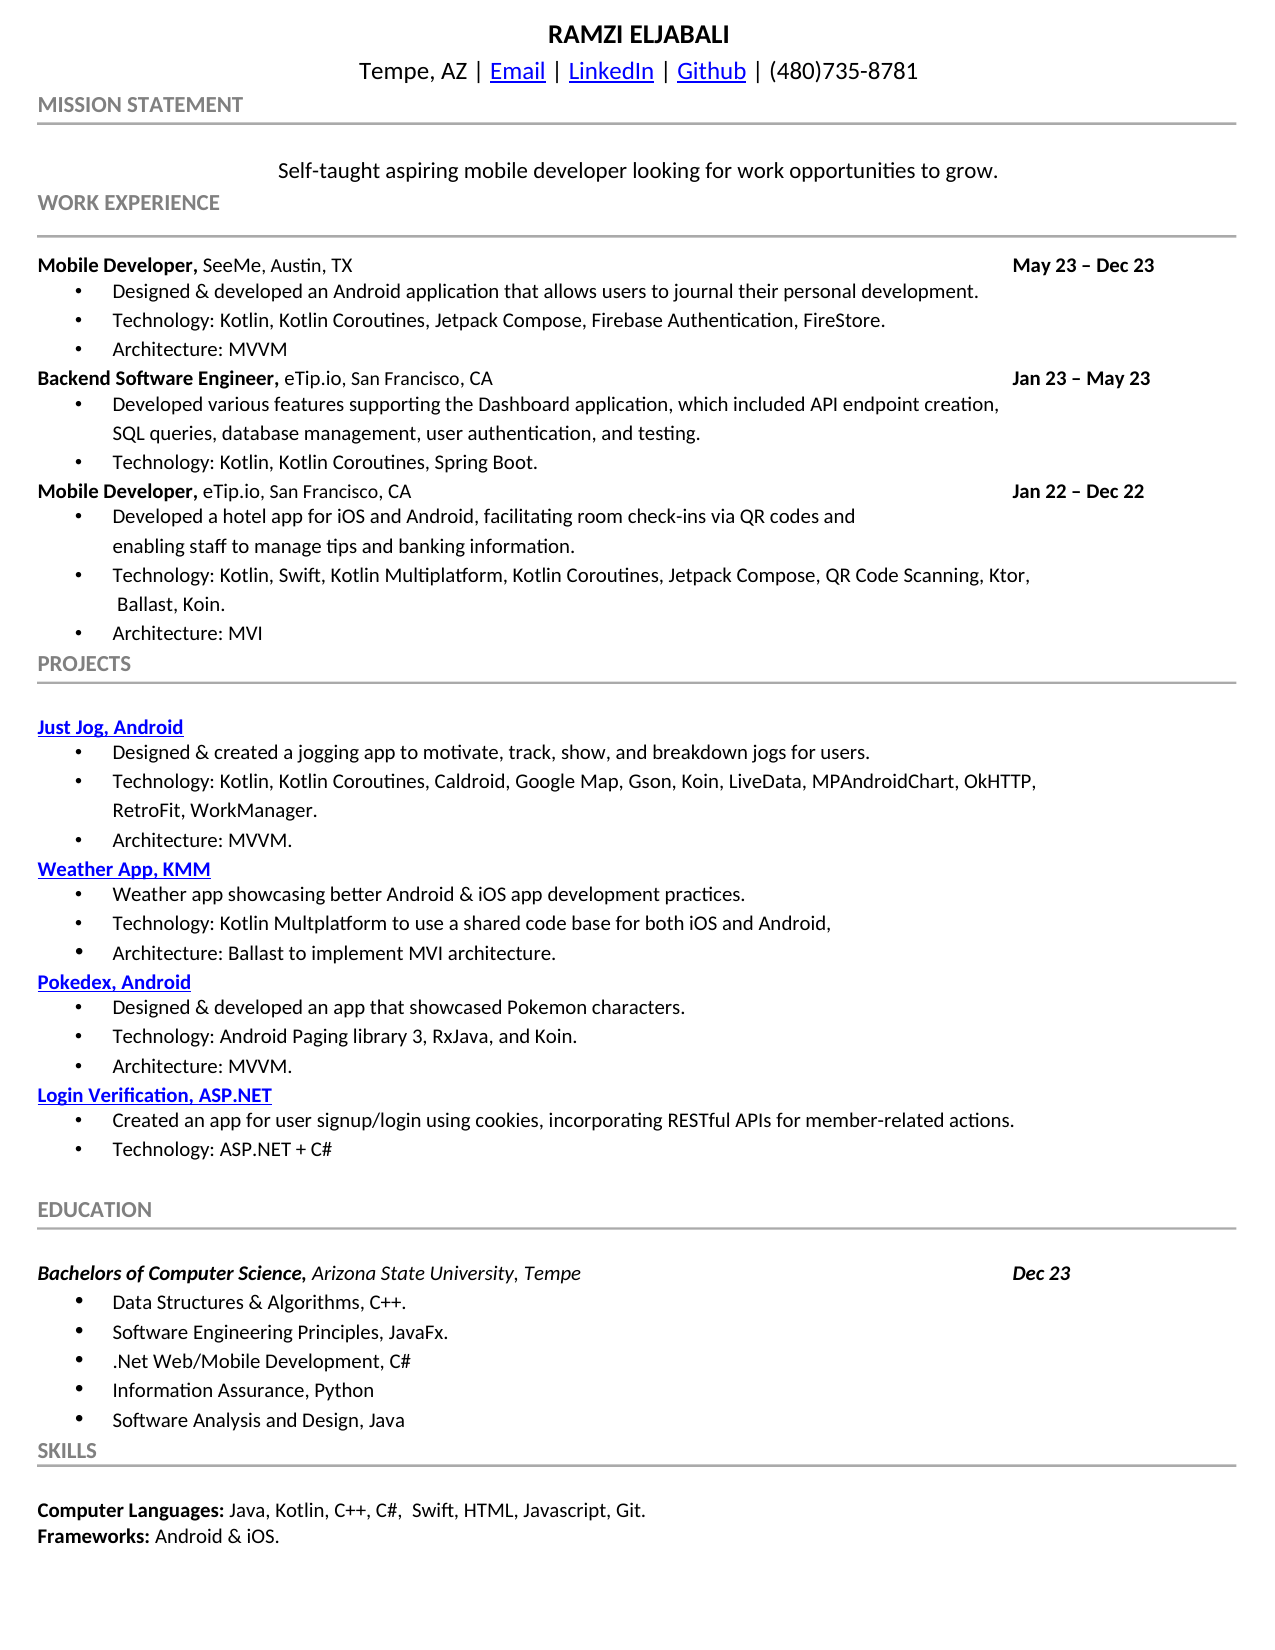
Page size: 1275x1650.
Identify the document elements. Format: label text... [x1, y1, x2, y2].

text Frameworks: Android & iOS. [37, 1523, 1240, 1548]
text Just Jog, Android [37, 714, 1240, 739]
text Computer Languages: Java, Kotlin, C++, C#, Swift, HTML, Javascript, Git. [37, 1497, 1240, 1523]
text PROJECTS [37, 649, 1240, 710]
list Software Analysis and Design, Java [75, 1407, 1240, 1433]
list Software Engineering Principles, JavaFx. [75, 1319, 1240, 1344]
list Data Structures & Algorithms, C++. [75, 1289, 1240, 1315]
text MISSION STATEMENT [37, 90, 1240, 152]
list .Net Web/Mobile Development, C# [75, 1348, 1240, 1374]
list Designed & developed an app that showcased Pokemon characters. [75, 994, 1240, 1020]
list Technology: Kotlin, Kotlin Coroutines, Jetpack Compose, Firebase Authentication, FireStore. [75, 307, 1240, 332]
list enabling staff to manage tips and banking information. [75, 533, 1240, 558]
list RetroFit, WorkManager. [75, 798, 1240, 823]
list Technology: Kotlin, Swift, Kotlin Multiplatform, Kotlin Coroutines, Jetpack Compose, QR Code Scanning, Ktor, [75, 562, 1240, 587]
text WORK EXPERIENCE [37, 188, 1240, 249]
list Technology: Kotlin, Kotlin Coroutines, Caldroid, Google Map, Gson, Koin, LiveData, MPAndroidChart, OkHTTP, [75, 768, 1240, 794]
list Technology: ASP.NET + C# [75, 1137, 1240, 1162]
text Backend Software Engineer, eTip.io, San Francisco, CA Jan 23 – May 23 [37, 365, 1240, 391]
text Mobile Developer, eTip.io, San Francisco, CA Jan 22 – Dec 22 [37, 478, 1240, 504]
list Developed various features supporting the Dashboard application, which included API endpoint creation, [75, 391, 1240, 416]
list Information Assurance, Python [75, 1378, 1240, 1403]
list Ballast, Koin. [75, 591, 1240, 617]
list Technology: Kotlin, Kotlin Coroutines, Spring Boot. [75, 449, 1240, 474]
list Created an app for user signup/login using cookies, incorporating RESTful APIs for member-related actions. [75, 1107, 1240, 1133]
text Weather App, KMM [37, 856, 1240, 881]
text Self-taught aspiring mobile developer looking for work opportunities to grow. [37, 156, 1240, 184]
list Technology: Kotlin Multplatform to use a shared code base for both iOS and Android, [75, 911, 1240, 936]
list Architecture: MVVM. [75, 1053, 1240, 1078]
text RAMZI ELJABALI Tempe, AZ | Email | LinkedIn | Github | (480)735-8781 [37, 18, 1240, 86]
text EDUCATION Bachelors of Computer Science, Arizona State University, Tempe Dec 23 [37, 1195, 1240, 1286]
list Architecture: Ballast to implement MVI architecture. [75, 940, 1240, 965]
list SQL queries, database management, user authentication, and testing. [75, 420, 1240, 445]
text Login Verification, ASP.NET [37, 1082, 1240, 1107]
list Developed a hotel app for iOS and Android, facilitating room check-ins via QR codes and [75, 504, 1240, 529]
list Architecture: MVI [75, 620, 1240, 646]
list Weather app showcasing better Android & iOS app development practices. [75, 881, 1240, 907]
list Designed & developed an Android application that allows users to journal their personal development. [75, 278, 1240, 303]
text SKILLS [37, 1436, 1240, 1464]
list Technology: Android Paging library 3, RxJava, and Koin. [75, 1024, 1240, 1049]
text Mobile Developer, SeeMe, Austin, TX May 23 – Dec 23 [37, 252, 1240, 278]
list Architecture: MVVM [75, 336, 1240, 362]
text Pokedex, Android [37, 969, 1240, 994]
list Architecture: MVVM. [75, 827, 1240, 852]
list Designed & created a jogging app to motivate, track, show, and breakdown jogs for users. [75, 739, 1240, 765]
